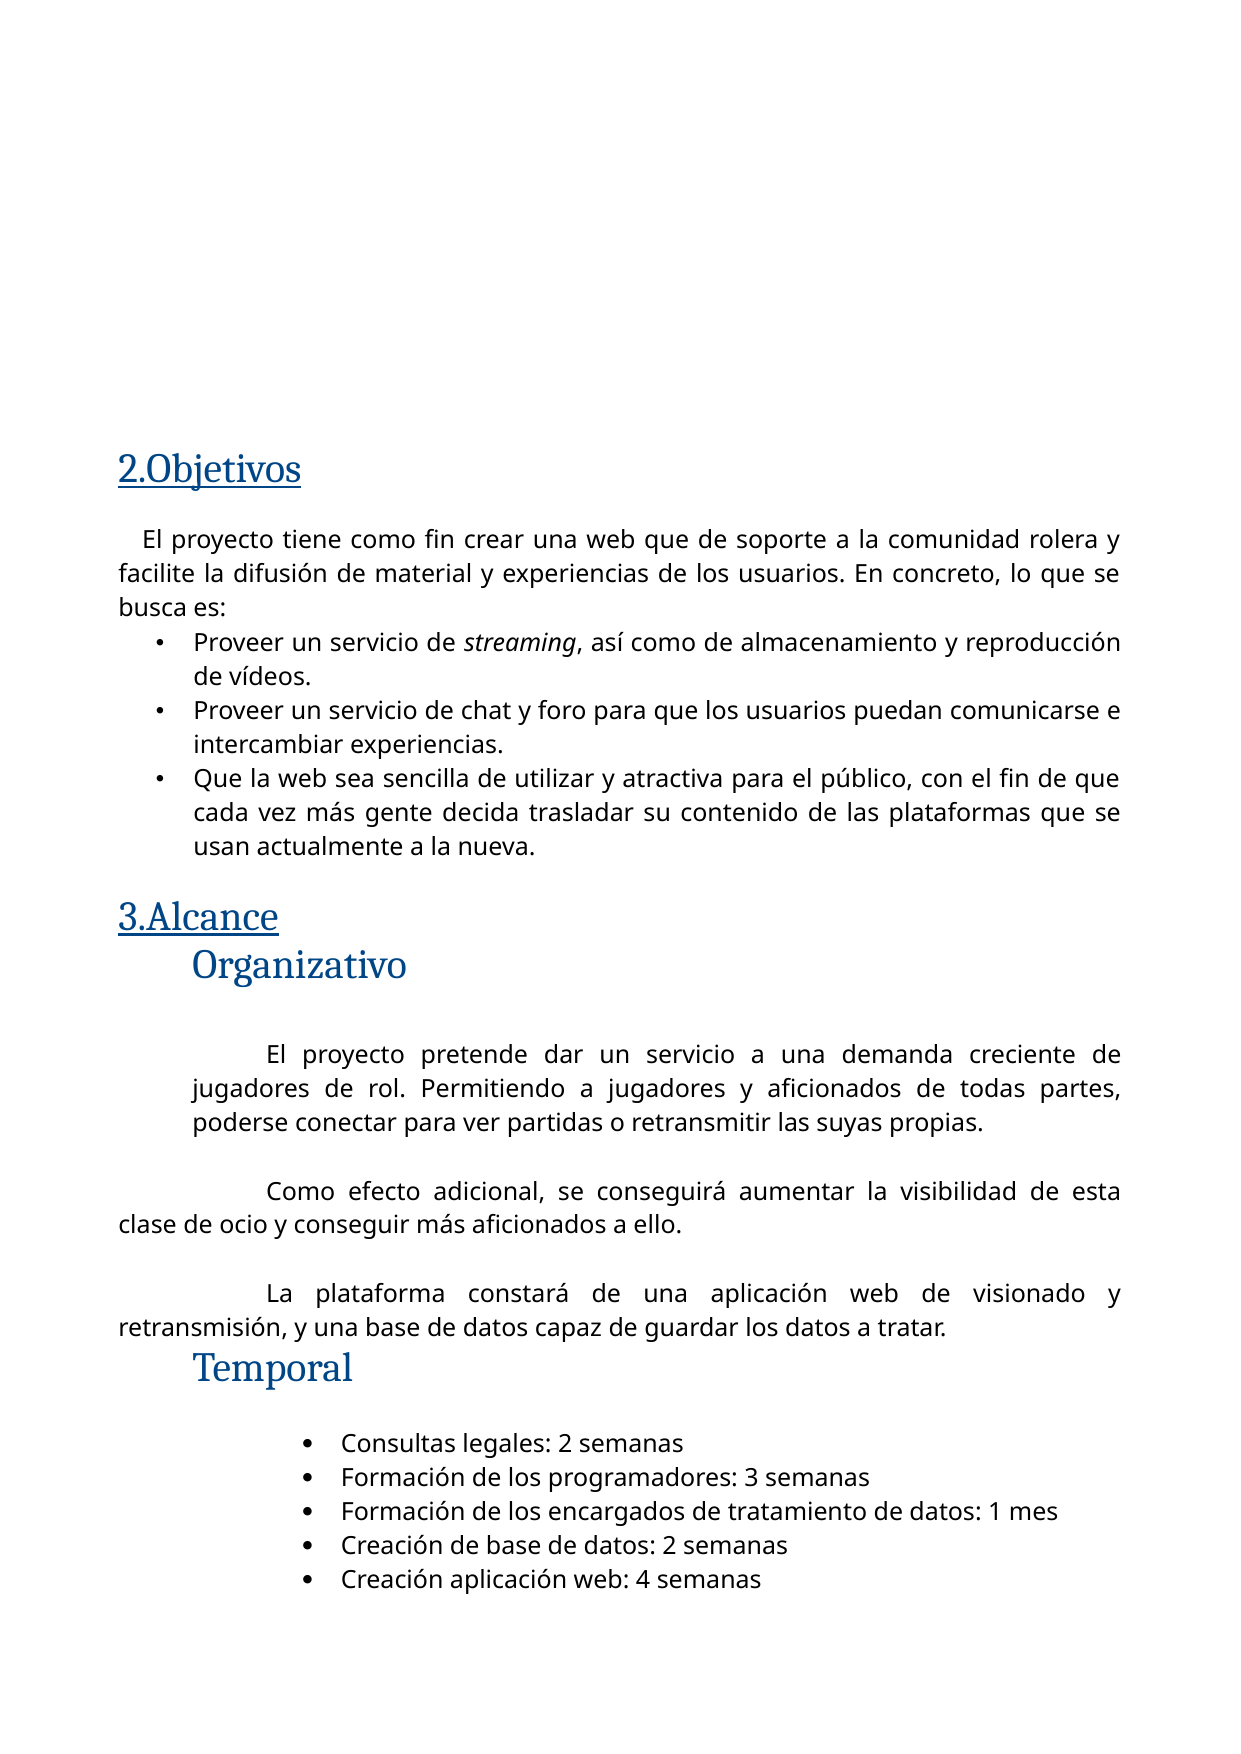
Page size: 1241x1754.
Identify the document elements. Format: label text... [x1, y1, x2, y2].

text El proyecto pretende dar un servicio a una demanda creciente de jugadores de rol. Permitiendo a jugadores y aficionados de todas partes, poderse conectar para ver partidas o retransmitir las suyas propias. [192, 1037, 1122, 1139]
list Formación de los encargados de tratamiento de datos: 1 mes [303, 1493, 1122, 1528]
list Proveer un servicio de chat y foro para que los usuarios puedan comunicarse e intercambiar experiencias. [156, 692, 1122, 760]
list Creación de base de datos: 2 semanas [303, 1528, 1122, 1562]
list Creación aplicación web: 4 semanas [303, 1562, 1122, 1596]
text 2.Objetivos [118, 445, 1122, 493]
text Organizativo [118, 941, 1122, 989]
text Temporal [118, 1343, 1122, 1391]
list Proveer un servicio de streaming, así como de almacenamiento y reproducción de vídeos. [156, 624, 1122, 692]
list Consultas legales: 2 semanas [303, 1425, 1122, 1459]
text La plataforma constará de una aplicación web de visionado y retransmisión, y una base de datos capaz de guardar los datos a tratar. [118, 1275, 1122, 1343]
text 3.Alcance [118, 893, 1122, 941]
text Como efecto adicional, se conseguirá aumentar la visibilidad de esta clase de ocio y conseguir más aficionados a ello. [118, 1173, 1122, 1241]
text El proyecto tiene como fin crear una web que de soporte a la comunidad rolera y facilite la difusión de material y experiencias de los usuarios. En concreto, lo que se busca es: [118, 522, 1122, 624]
list Formación de los programadores: 3 semanas [303, 1459, 1122, 1493]
list Que la web sea sencilla de utilizar y atractiva para el público, con el fin de que cada vez más gente decida trasladar su contenido de las plataformas que se usan actualmente a la nueva. [156, 760, 1122, 863]
